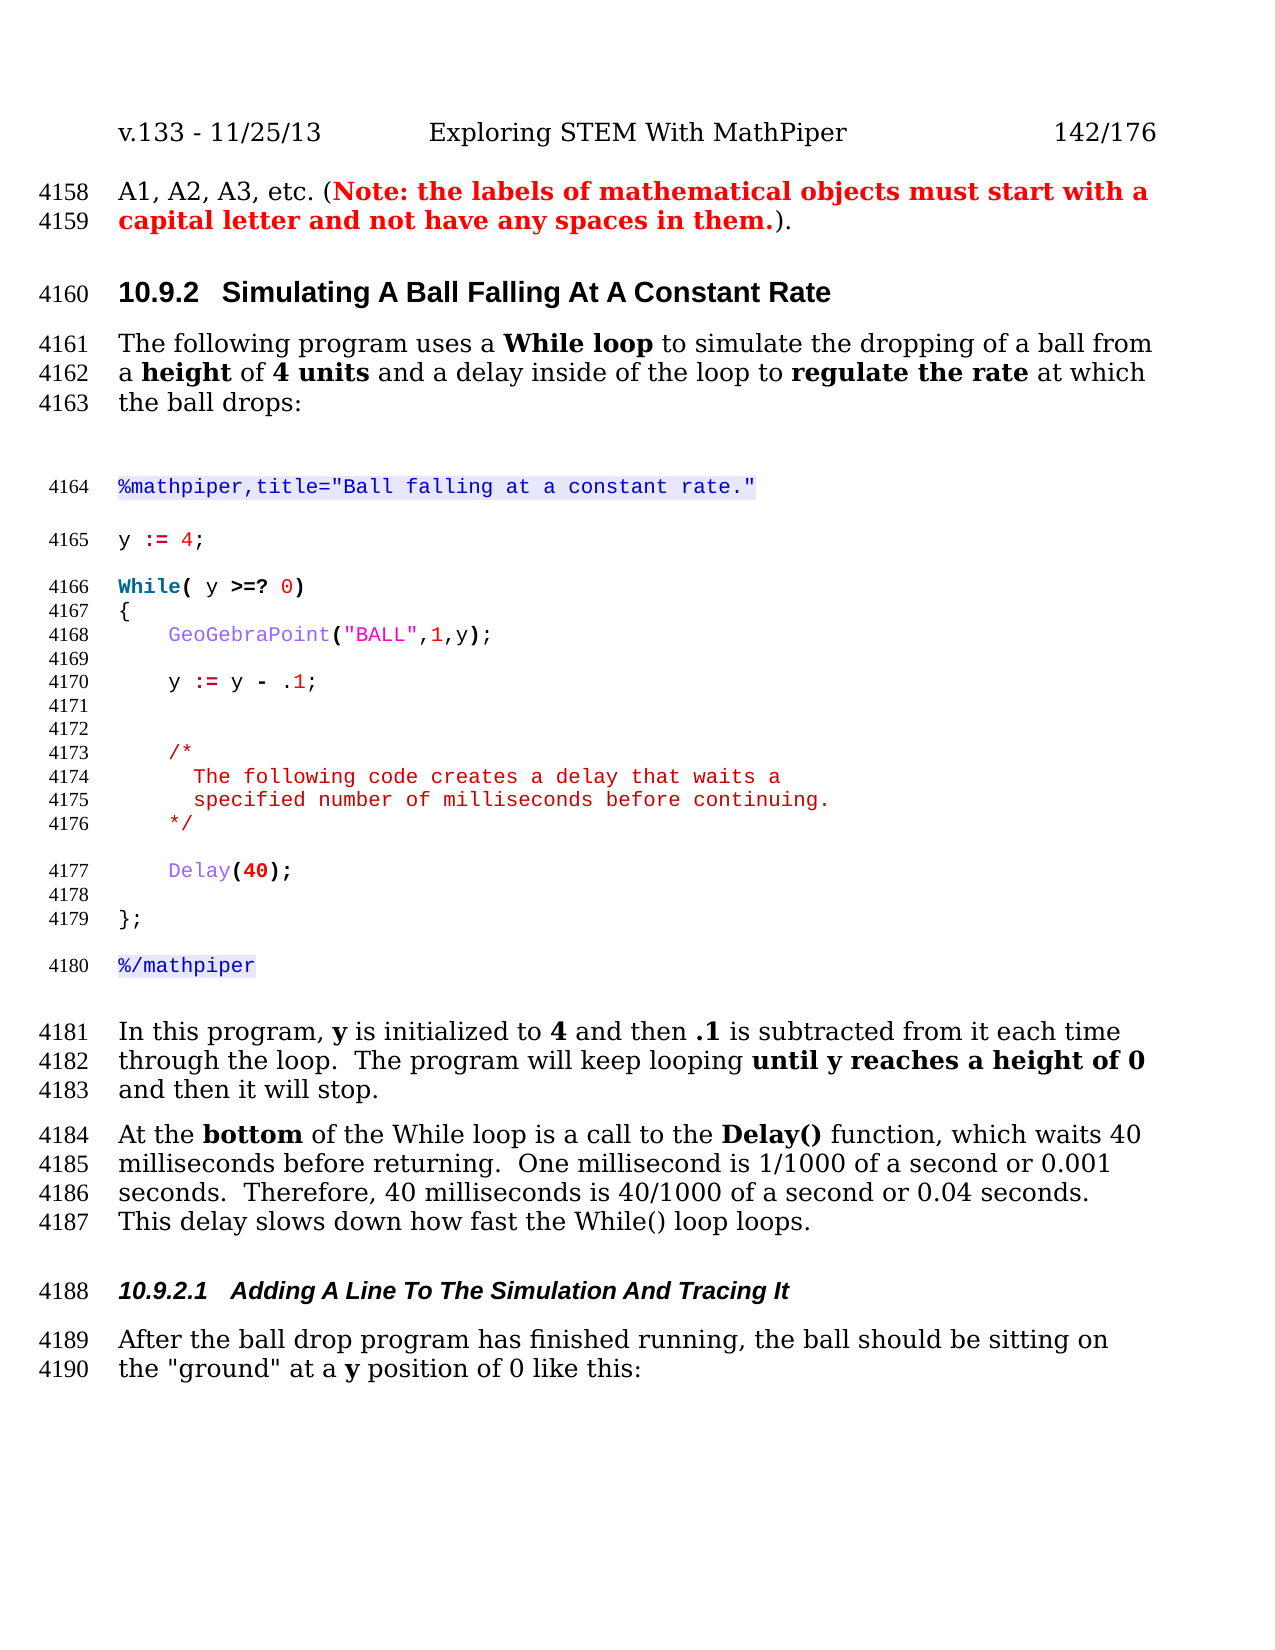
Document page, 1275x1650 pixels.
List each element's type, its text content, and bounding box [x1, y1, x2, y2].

subtitle Adding A Line To The Simulation And Tracing It [118, 1276, 1157, 1304]
subtitle Simulating A Ball Falling At A Constant Rate [118, 274, 1157, 308]
text GeoGebraPoint("BALL",1,y); [118, 624, 1157, 647]
text %mathpiper,title="Ball falling at a constant rate." [118, 476, 1157, 500]
text y := 4; [118, 529, 1157, 553]
text The following code creates a delay that waits a [118, 766, 1157, 789]
text At the bottom of the While loop is a call to the Delay() function, which waits 40 milliseconds before returning. One millisecond is 1/1000 of a second or 0.001 seconds. Therefore, 40 milliseconds is 40/1000 of a second or 0.04 seconds. This delay slows down how fast the While() loop loops. [118, 1120, 1157, 1237]
text While( y >=? 0) [118, 577, 1157, 600]
text In this program, y is initialized to 4 and then .1 is subtracted from it each time through the loop. The program will keep looping until y reaches a height of 0 and then it will stop. [118, 1017, 1157, 1105]
text The following program uses a While loop to simulate the dropping of a ball from a height of 4 units and a delay inside of the loop to regulate the rate at which the ball drops: [118, 329, 1157, 417]
text */ [118, 813, 1157, 837]
text /* [118, 742, 1157, 766]
text After the ball drop program has finished running, the ball should be sitting on the "ground" at a y position of 0 like this: [118, 1325, 1157, 1384]
text { [118, 600, 1157, 624]
text y := y - .1; [118, 671, 1157, 695]
text specified number of milliseconds before continuing. [118, 789, 1157, 813]
text %/mathpiper [118, 955, 1157, 978]
text Delay(40); [118, 860, 1157, 884]
text }; [118, 908, 1157, 931]
text A1, A2, A3, etc. (Note: the labels of mathematical objects must start with a capital letter and not have any spaces in them.). [118, 177, 1157, 236]
